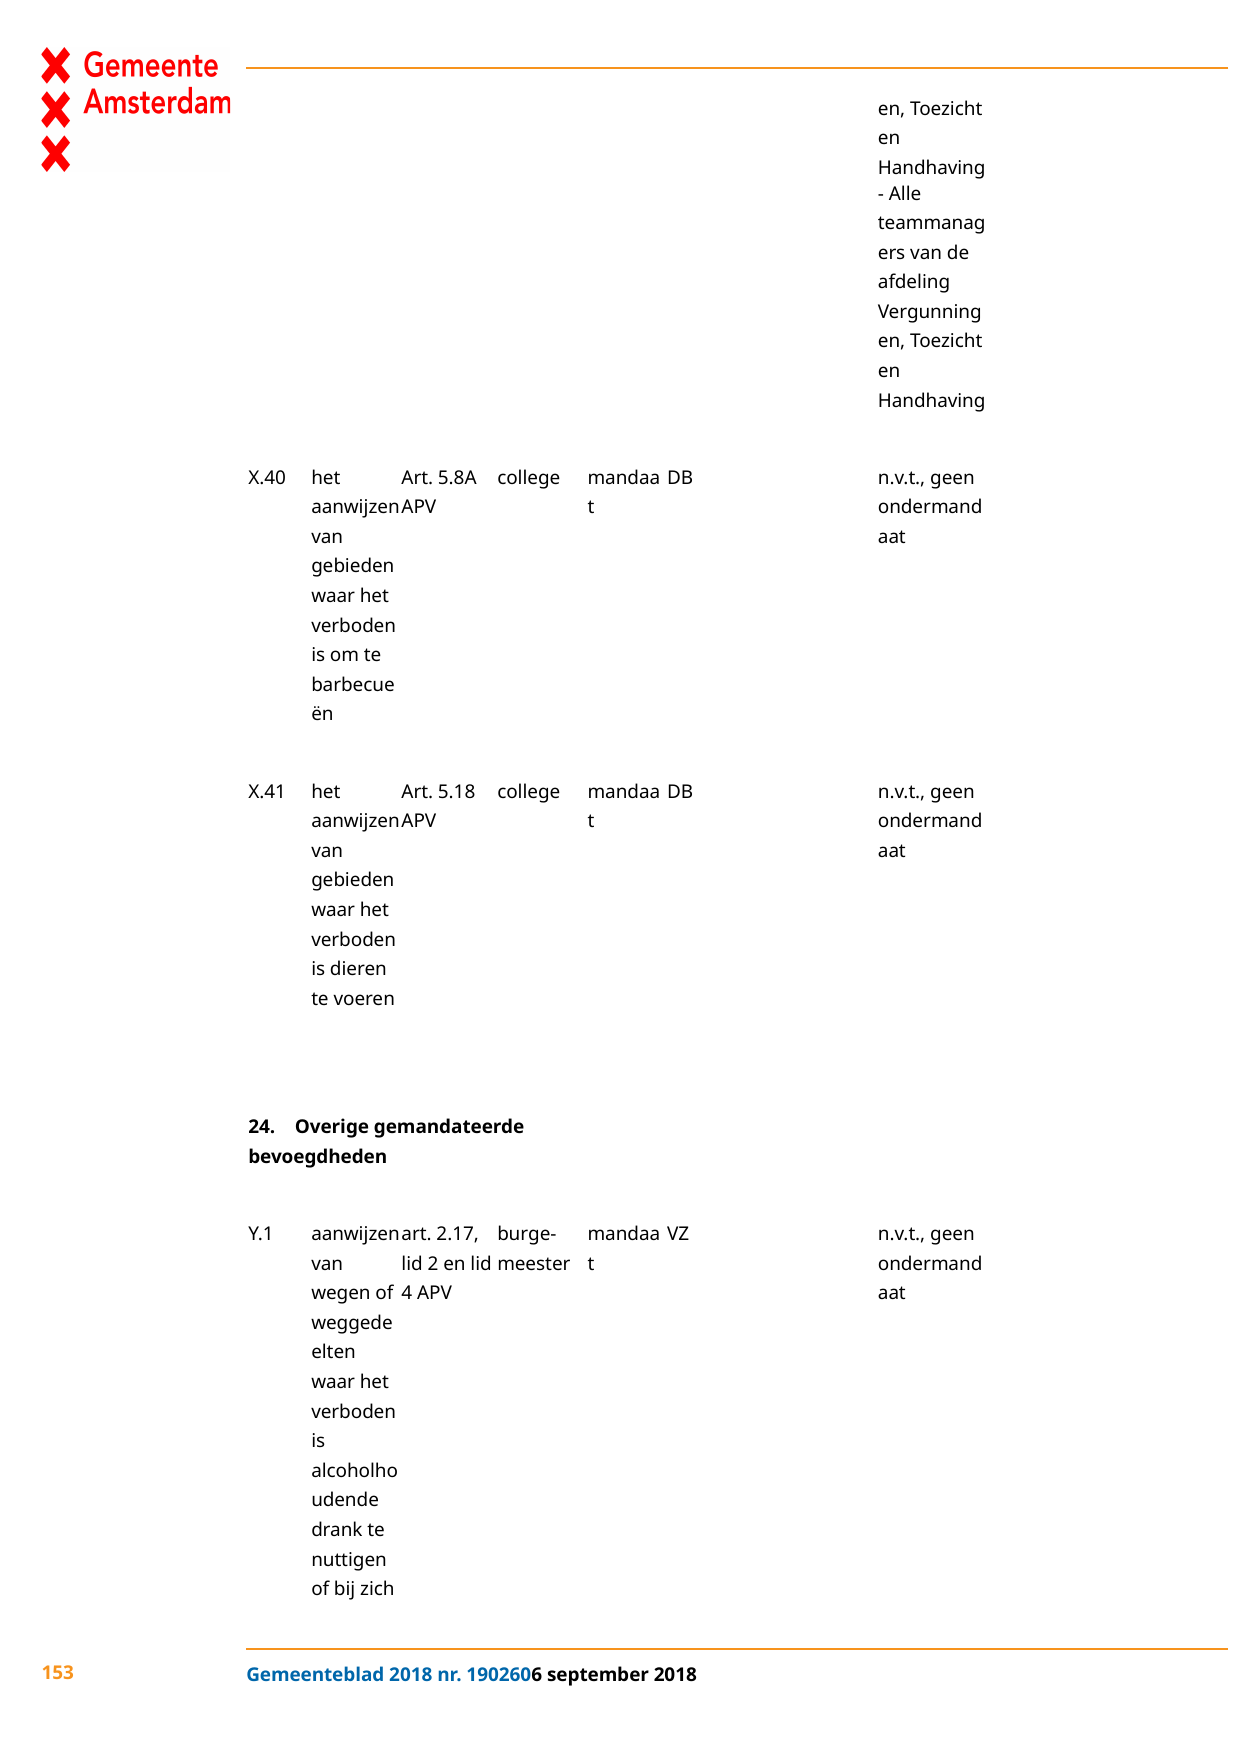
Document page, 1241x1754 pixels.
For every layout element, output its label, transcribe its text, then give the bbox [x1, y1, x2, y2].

table_cell [588, 95, 667, 180]
table_cell [311, 438, 401, 464]
table_cell [878, 1036, 987, 1062]
table_cell [878, 413, 987, 438]
table_cell [1069, 1114, 1152, 1169]
table_cell [730, 1036, 878, 1062]
table_cell [311, 1011, 401, 1036]
picture [41, 47, 231, 172]
table_cell [730, 180, 878, 412]
table_cell [497, 726, 587, 752]
table_cell [248, 413, 311, 438]
table_cell [248, 1011, 311, 1036]
table_cell [401, 726, 497, 752]
table_cell [401, 1011, 497, 1036]
table_cell [497, 1169, 587, 1194]
table_cell - Alle teammanagers van de afdeling Vergunningen, Toezicht en Handhaving [878, 180, 987, 412]
table_cell [588, 1011, 667, 1036]
table_cell het aanwijzen van gebieden waar het verboden is dieren te voeren [311, 778, 401, 1011]
table_cell [1069, 1088, 1152, 1113]
table_cell [730, 778, 878, 1011]
table_cell [987, 1169, 1069, 1194]
table_cell VZ [667, 1220, 730, 1601]
table_cell [401, 752, 497, 778]
table_cell [401, 95, 497, 180]
table_cell [1069, 752, 1152, 778]
table_cell mandaat [588, 1220, 667, 1601]
table_cell [497, 1062, 587, 1088]
table_cell [1069, 1195, 1152, 1220]
table_cell [730, 726, 878, 752]
table_cell [667, 413, 730, 438]
table_cell [987, 1195, 1069, 1220]
table_cell [730, 1011, 878, 1036]
table_cell [401, 413, 497, 438]
table_cell [667, 438, 730, 464]
table_cell het aanwijzen van gebieden waar het verboden is om te barbecueën [311, 464, 401, 726]
table_cell [588, 1062, 667, 1088]
table_cell mandaat [588, 778, 667, 1011]
table_cell [878, 726, 987, 752]
table_cell [1069, 464, 1152, 726]
table_cell [401, 1036, 497, 1062]
table_cell [248, 752, 311, 778]
table_cell [878, 1195, 987, 1220]
table_cell [497, 413, 587, 438]
table_cell X.40 [248, 464, 311, 726]
table_cell [497, 95, 587, 180]
table_cell [1069, 1220, 1152, 1601]
table_cell [248, 1088, 311, 1113]
table_cell [1069, 1062, 1152, 1088]
table_cell Art. 5.8A APV [401, 464, 497, 726]
table_cell DB [667, 778, 730, 1011]
table_cell [1069, 1011, 1152, 1036]
table_cell [987, 464, 1069, 726]
table_cell [878, 752, 987, 778]
table_cell [730, 1195, 878, 1220]
table_cell [878, 1114, 987, 1169]
table_cell [878, 1062, 987, 1088]
table_cell [987, 180, 1069, 412]
table_cell [497, 1011, 587, 1036]
table_cell [730, 413, 878, 438]
table_cell [730, 438, 878, 464]
table_cell [987, 726, 1069, 752]
table_cell [1069, 438, 1152, 464]
table_cell [878, 1088, 987, 1113]
table_cell [987, 1062, 1069, 1088]
table_cell [730, 1220, 878, 1601]
table_cell [667, 1195, 730, 1220]
table_cell [667, 726, 730, 752]
table_cell n.v.t., geen ondermandaat [878, 778, 987, 1011]
table_cell [248, 95, 311, 180]
table_cell [311, 1036, 401, 1062]
table_cell [588, 438, 667, 464]
table_cell [987, 438, 1069, 464]
table_cell [667, 1114, 730, 1169]
table_cell [1069, 1169, 1152, 1194]
table_cell [497, 1036, 587, 1062]
table_cell [987, 1220, 1069, 1601]
table_cell [987, 95, 1069, 180]
table_cell [311, 180, 401, 412]
table_cell [730, 1088, 878, 1113]
table_cell [311, 1169, 401, 1194]
table_cell mandaat [588, 464, 667, 726]
table_cell [497, 752, 587, 778]
table_cell [667, 1011, 730, 1036]
table_cell [730, 95, 878, 180]
table_cell [667, 1088, 730, 1113]
table_cell [248, 438, 311, 464]
table_cell [730, 1114, 878, 1169]
table_cell [248, 1062, 311, 1088]
table_cell [588, 1195, 667, 1220]
table_cell n.v.t., geen ondermandaat [878, 464, 987, 726]
table_cell [1069, 95, 1152, 180]
table_cell [588, 1036, 667, 1062]
table_cell [667, 1062, 730, 1088]
table_cell [667, 1036, 730, 1062]
table_cell [311, 1062, 401, 1088]
table_cell college [497, 778, 587, 1011]
table_cell [987, 752, 1069, 778]
table_cell [987, 413, 1069, 438]
table_cell [401, 180, 497, 412]
table_cell [730, 464, 878, 726]
table_cell n.v.t., geen ondermandaat [878, 1220, 987, 1601]
table_cell [1069, 1036, 1152, 1062]
table_cell [987, 1011, 1069, 1036]
table_cell [248, 1195, 311, 1220]
table_cell [497, 1195, 587, 1220]
table_cell [311, 95, 401, 180]
table_cell 24. Overige gemandateerde bevoegdheden [248, 1114, 667, 1169]
table_cell [311, 413, 401, 438]
table_cell [730, 752, 878, 778]
table_cell [667, 752, 730, 778]
table_cell [667, 180, 730, 412]
table_cell [248, 1169, 311, 1194]
table_cell [588, 413, 667, 438]
table_cell X.41 [248, 778, 311, 1011]
table_cell [401, 1062, 497, 1088]
table_cell [311, 726, 401, 752]
table_cell [878, 438, 987, 464]
table_cell [878, 1169, 987, 1194]
table_cell [987, 778, 1069, 1011]
table_cell [401, 438, 497, 464]
table_cell [667, 1169, 730, 1194]
table_cell art. 2.17, lid 2 en lid 4 APV [401, 1220, 497, 1601]
table_cell [588, 180, 667, 412]
table_cell aanwijzen van wegen of weggedeelten waar het verboden is alcoholhoudende drank te nuttigen of bij zich [311, 1220, 401, 1601]
table_cell [987, 1114, 1069, 1169]
table_cell [311, 752, 401, 778]
table_cell [588, 1088, 667, 1113]
table_cell Art. 5.18 APV [401, 778, 497, 1011]
table_cell [730, 1169, 878, 1194]
table_cell [497, 180, 587, 412]
table_cell [987, 1088, 1069, 1113]
table_cell [1069, 180, 1152, 412]
table_cell [878, 1011, 987, 1036]
table_cell [1069, 726, 1152, 752]
table_cell en, Toezicht en Handhaving [878, 95, 987, 180]
table_cell [1069, 778, 1152, 1011]
table_cell Y.1 [248, 1220, 311, 1601]
table_cell [667, 95, 730, 180]
table_cell DB [667, 464, 730, 726]
table_cell [588, 752, 667, 778]
table_cell [497, 1088, 587, 1113]
table_cell [401, 1169, 497, 1194]
table_cell [401, 1195, 497, 1220]
table_cell [1069, 413, 1152, 438]
table_cell [248, 726, 311, 752]
table_cell [497, 438, 587, 464]
table_cell [588, 726, 667, 752]
table_cell [248, 1036, 311, 1062]
table_cell [248, 180, 311, 412]
table_cell [401, 1088, 497, 1113]
table_cell burge-meester [497, 1220, 587, 1601]
table_cell [311, 1088, 401, 1113]
table_cell [588, 1169, 667, 1194]
table_cell [730, 1062, 878, 1088]
table_cell [987, 1036, 1069, 1062]
table_cell [311, 1195, 401, 1220]
table_cell college [497, 464, 587, 726]
